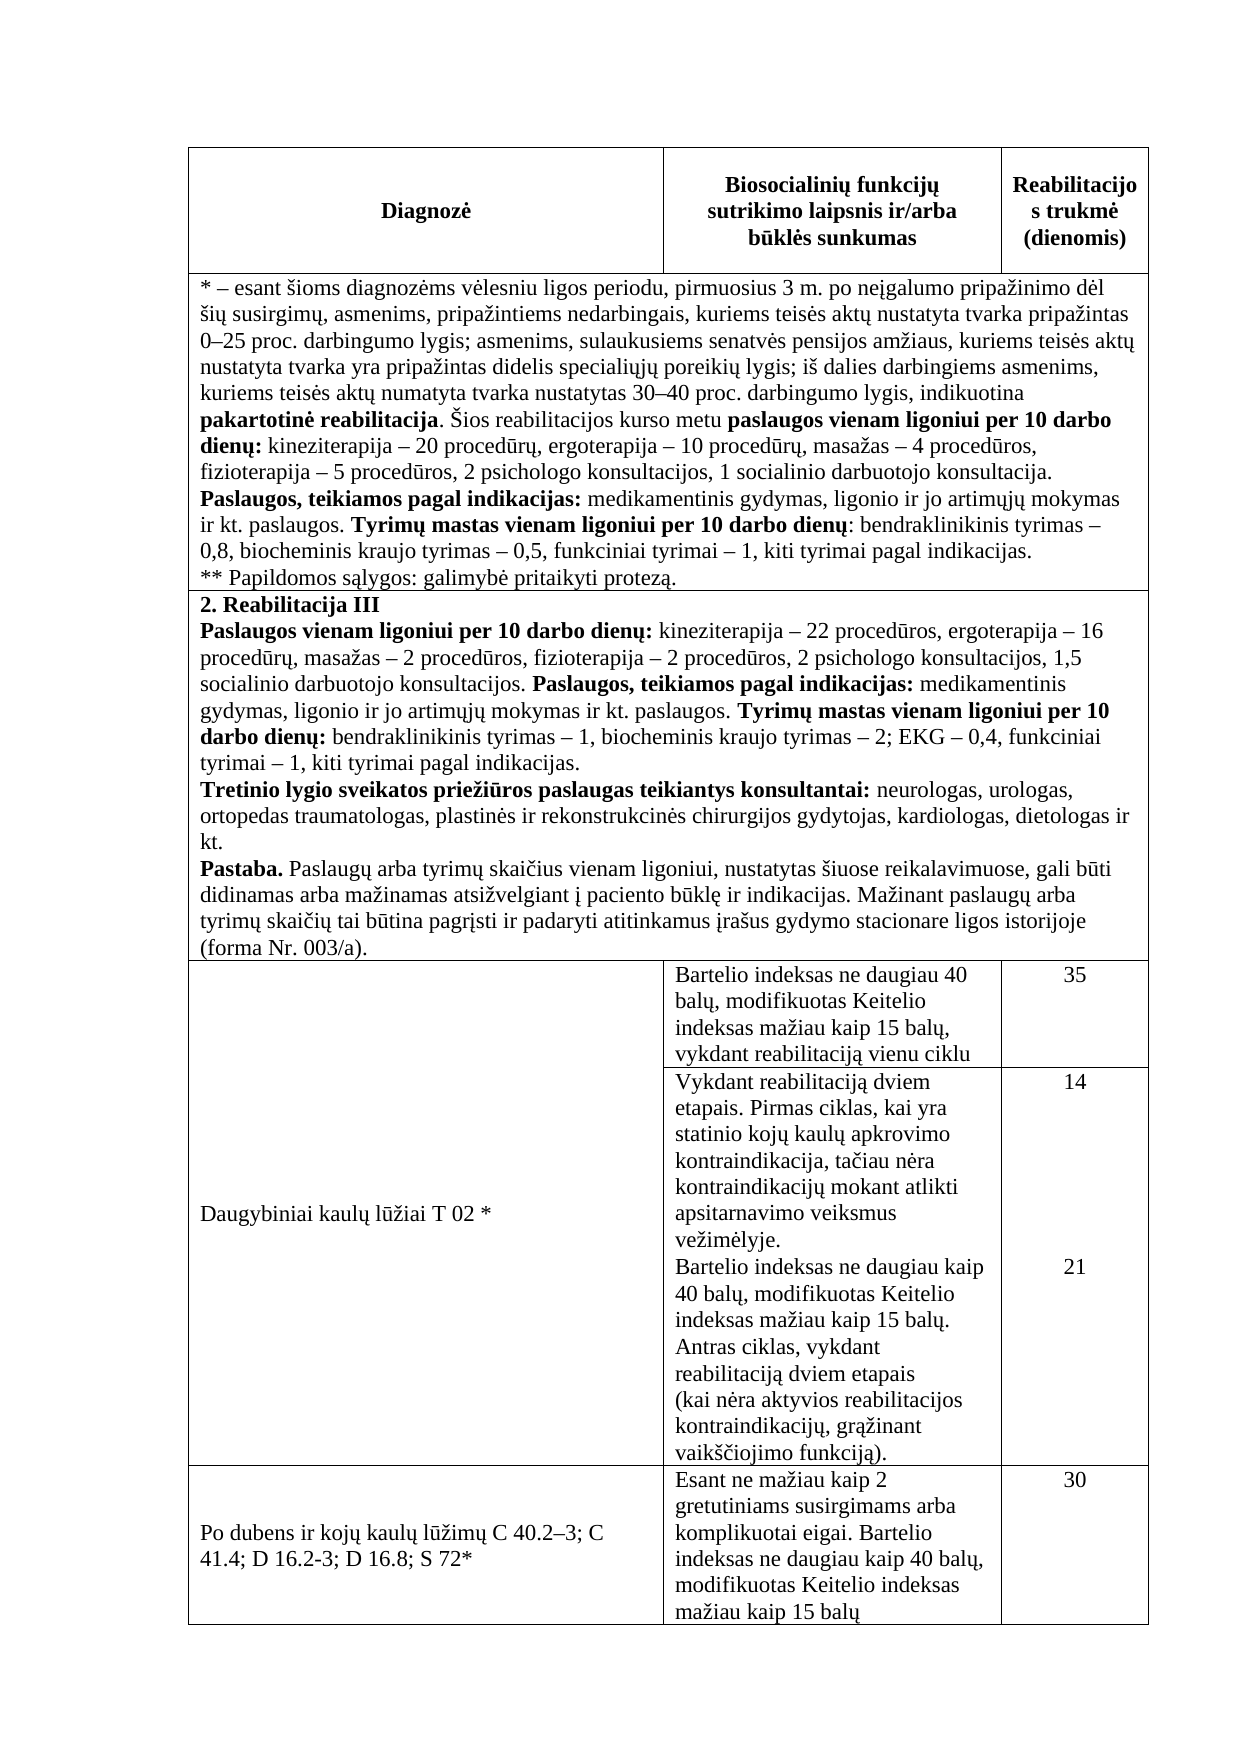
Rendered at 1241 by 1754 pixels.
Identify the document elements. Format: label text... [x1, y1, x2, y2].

table_cell 14 [1002, 1068, 1148, 1252]
table_header Reabilitacijos trukmė (dienomis) [1002, 148, 1148, 273]
table_header Diagnozė [189, 148, 663, 273]
table_cell Po dubens ir kojų kaulų lūžimų C 40.2–3; C 41.4; D 16.2-3; D 16.8; S 72* [189, 1466, 663, 1624]
table_cell 2. Reabilitacija III Paslaugos vienam ligoniui per 10 darbo dienų: kineziterapija – 22 procedūros, ergoterapija – 16 procedūrų, masažas – 2 procedūros, fizioterapija – 2 procedūros, 2 psichologo konsultacijos, 1,5 socialinio darbuotojo konsultacijos. Paslaugos, teikiamos pagal indikacijas: medikamentinis gydymas, ligonio ir jo artimųjų mokymas ir kt. paslaugos. Tyrimų mastas vienam ligoniui per 10 darbo dienų: bendraklinikinis tyrimas – 1, biocheminis kraujo tyrimas – 2; EKG – 0,4, funkciniai tyrimai – 1, kiti tyrimai pagal indikacijas. Tretinio lygio sveikatos priežiūros paslaugas teikiantys konsultantai: neurologas, urologas, ortopedas traumatologas, plastinės ir rekonstrukcinės chirurgijos gydytojas, kardiologas, dietologas ir kt. Pastaba. Paslaugų arba tyrimų skaičius vienam ligoniui, nustatytas šiuose reikalavimuose, gali būti didinamas arba mažinamas atsižvelgiant į paciento būklę ir indikacijas. Mažinant paslaugų arba tyrimų skaičių tai būtina pagrįsti ir padaryti atitinkamus įrašus gydymo stacionare ligos istorijoje (forma Nr. 003/a). [189, 591, 1148, 960]
table_cell Daugybiniai kaulų lūžiai T 02 * [189, 961, 663, 1465]
table_cell 35 [1002, 961, 1148, 1067]
table_cell Bartelio indeksas ne daugiau kaip 40 balų, modifikuotas Keitelio indeksas mažiau kaip 15 balų. [664, 1252, 1001, 1332]
table_cell Bartelio indeksas ne daugiau 40 balų, modifikuotas Keitelio indeksas mažiau kaip 15 balų, vykdant reabilitaciją vienu ciklu [664, 961, 1001, 1067]
table_header Biosocialinių funkcijų sutrikimo laipsnis ir/arba būklės sunkumas [664, 148, 1001, 273]
table_cell 30 [1002, 1466, 1148, 1624]
table_cell Vykdant reabilitaciją dviem etapais. Pirmas ciklas, kai yra statinio kojų kaulų apkrovimo kontraindikacija, tačiau nėra kontraindikacijų mokant atlikti apsitarnavimo veiksmus vežimėlyje. [664, 1068, 1001, 1252]
table_cell * – esant šioms diagnozėms vėlesniu ligos periodu, pirmuosius 3 m. po neįgalumo pripažinimo dėl šių susirgimų, asmenims, pripažintiems nedarbingais, kuriems teisės aktų nustatyta tvarka pripažintas 0–25 proc. darbingumo lygis; asmenims, sulaukusiems senatvės pensijos amžiaus, kuriems teisės aktų nustatyta tvarka yra pripažintas didelis specialiųjų poreikių lygis; iš dalies darbingiems asmenims, kuriems teisės aktų numatyta tvarka nustatytas 30–40 proc. darbingumo lygis, indikuotina pakartotinė reabilitacija. Šios reabilitacijos kurso metu paslaugos vienam ligoniui per 10 darbo dienų: kineziterapija – 20 procedūrų, ergoterapija – 10 procedūrų, masažas – 4 procedūros, fizioterapija – 5 procedūros, 2 psichologo konsultacijos, 1 socialinio darbuotojo konsultacija. Paslaugos, teikiamos pagal indikacijas: medikamentinis gydymas, ligonio ir jo artimųjų mokymas ir kt. paslaugos. Tyrimų mastas vienam ligoniui per 10 darbo dienų: bendraklinikinis tyrimas – 0,8, biocheminis kraujo tyrimas – 0,5, funkciniai tyrimai – 1, kiti tyrimai pagal indikacijas. ** Papildomos sąlygos: galimybė pritaikyti protezą. [189, 274, 1148, 590]
table_cell Esant ne mažiau kaip 2 gretutiniams susirgimams arba komplikuotai eigai. Bartelio indeksas ne daugiau kaip 40 balų, modifikuotas Keitelio indeksas mažiau kaip 15 balų [664, 1466, 1001, 1624]
table_cell 21 [1002, 1252, 1148, 1332]
table_cell Antras ciklas, vykdant reabilitaciją dviem etapais (kai nėra aktyvios reabilitacijos kontraindikacijų, grąžinant vaikščiojimo funkciją). [664, 1332, 1001, 1465]
table_cell [1002, 1332, 1148, 1465]
